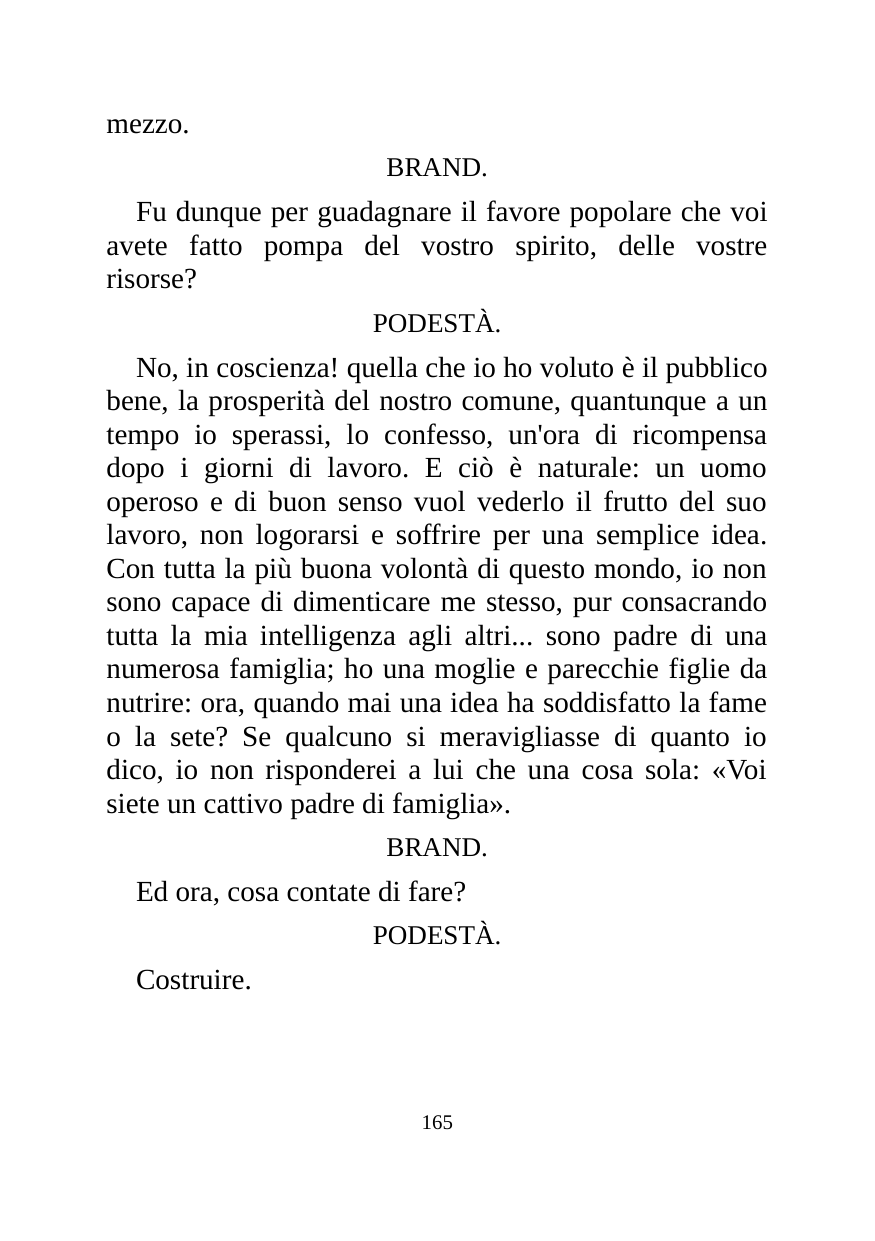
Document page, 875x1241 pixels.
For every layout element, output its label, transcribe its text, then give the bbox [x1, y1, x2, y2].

text PODESTÀ. [106, 919, 768, 951]
text BRAND. [106, 831, 768, 862]
text Costruire. [106, 962, 768, 996]
text PODESTÀ. [106, 307, 768, 338]
text Fu dunque per guadagnare il favore popolare che voi avete fatto pompa del vostro spirito, delle vostre risorse? [106, 194, 768, 295]
text No, in coscienza! quella che io ho voluto è il pubblico bene, la prosperità del nostro comune, quantunque a un tempo io sperassi, lo confesso, un'ora di ricompensa dopo i giorni di lavoro. E ciò è naturale: un uomo operoso e di buon senso vuol vederlo il frutto del suo lavoro, non logorarsi e soffrire per una semplice idea. Con tutta la più buona volontà di questo mondo, io non sono capace di dimenticare me stesso, pur consacrando tutta la mia intelligenza agli altri... sono padre di una numerosa famiglia; ho una moglie e parecchie figlie da nutrire: ora, quando mai una idea ha soddisfatto la fame o la sete? Se qualcuno si meravigliasse di quanto io dico, io non risponderei a lui che una cosa sola: «Voi siete un cattivo padre di famiglia». [106, 350, 768, 819]
text BRAND. [106, 152, 768, 183]
text mezzo. [106, 106, 768, 140]
text Ed ora, cosa contate di fare? [106, 874, 768, 908]
